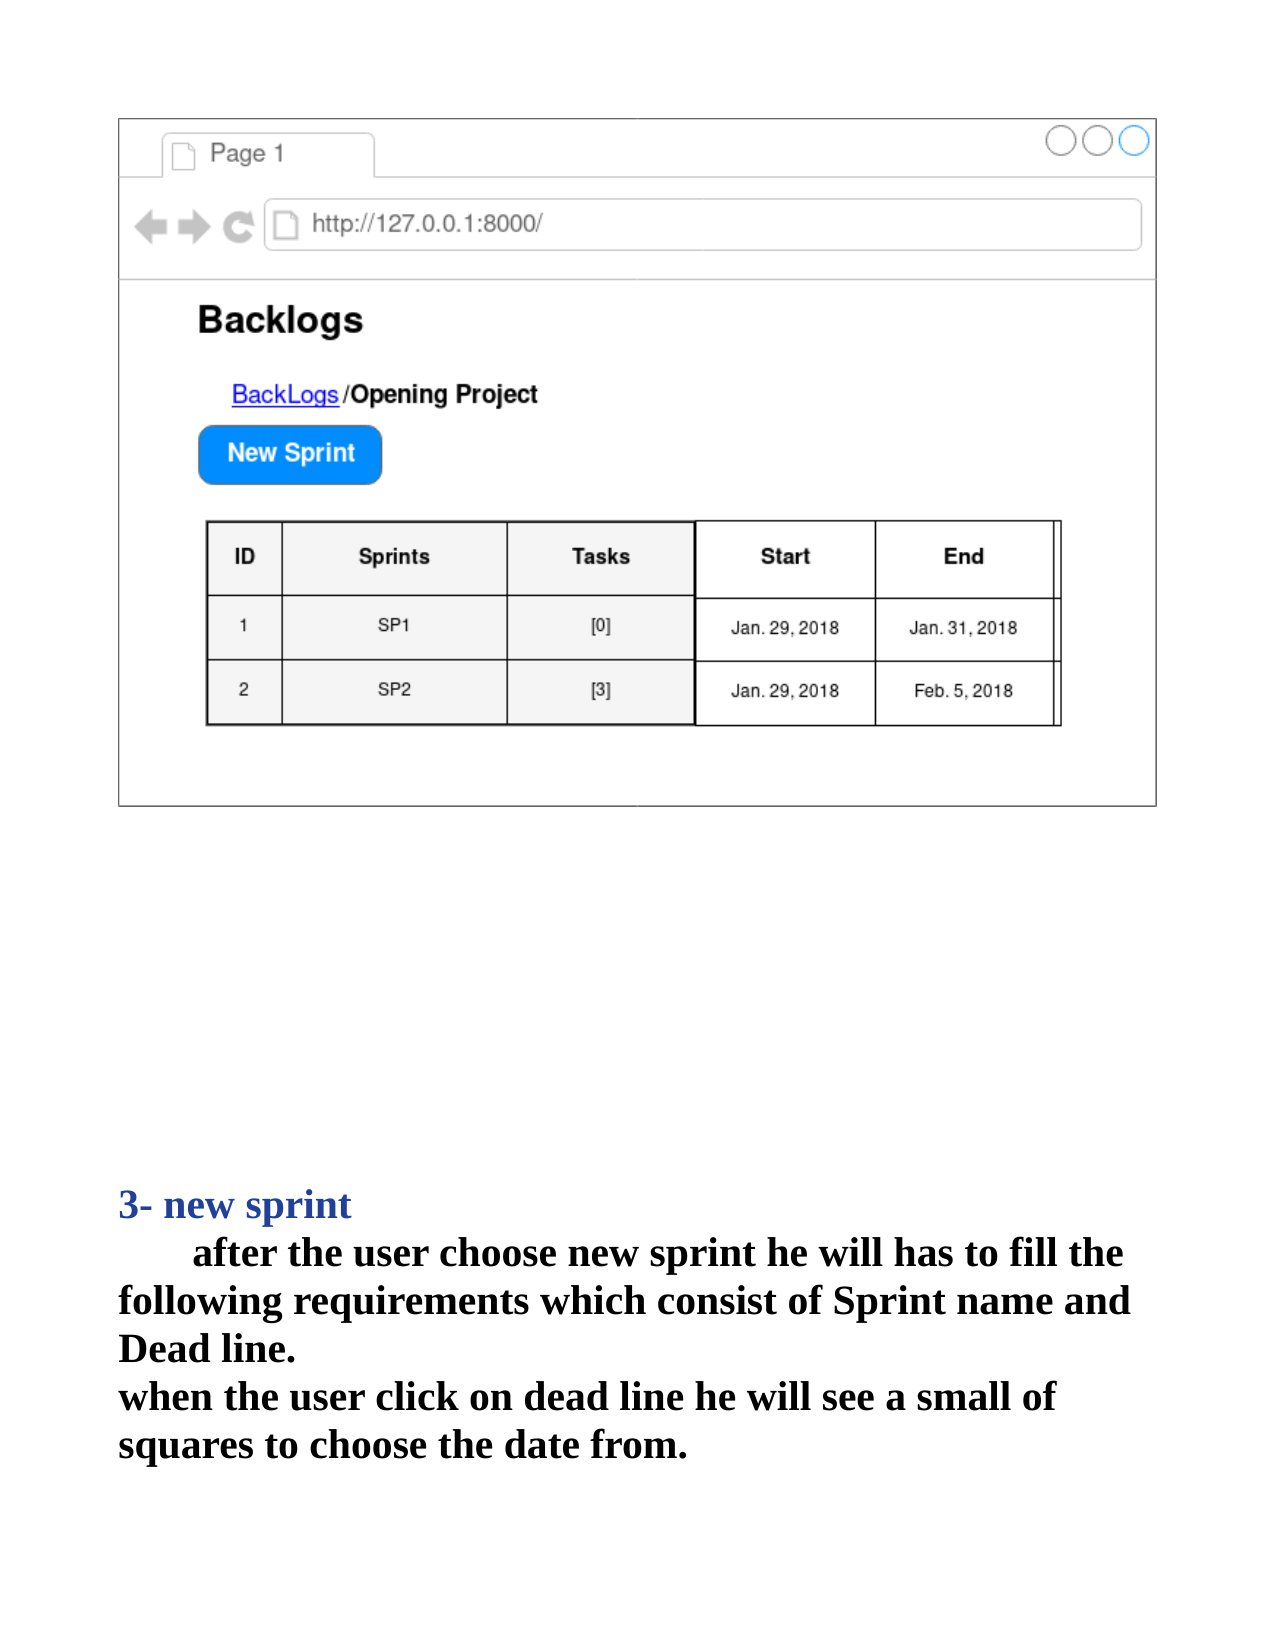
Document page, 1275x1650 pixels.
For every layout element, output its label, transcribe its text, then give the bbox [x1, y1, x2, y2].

picture [118, 118, 1157, 807]
text when the user click on dead line he will see a small of squares to choose the date from. [118, 1372, 1157, 1467]
text after the user choose new sprint he will has to fill the following requirements which consist of Sprint name and Dead line. [118, 1228, 1157, 1372]
text 3- new sprint [118, 1180, 1157, 1228]
